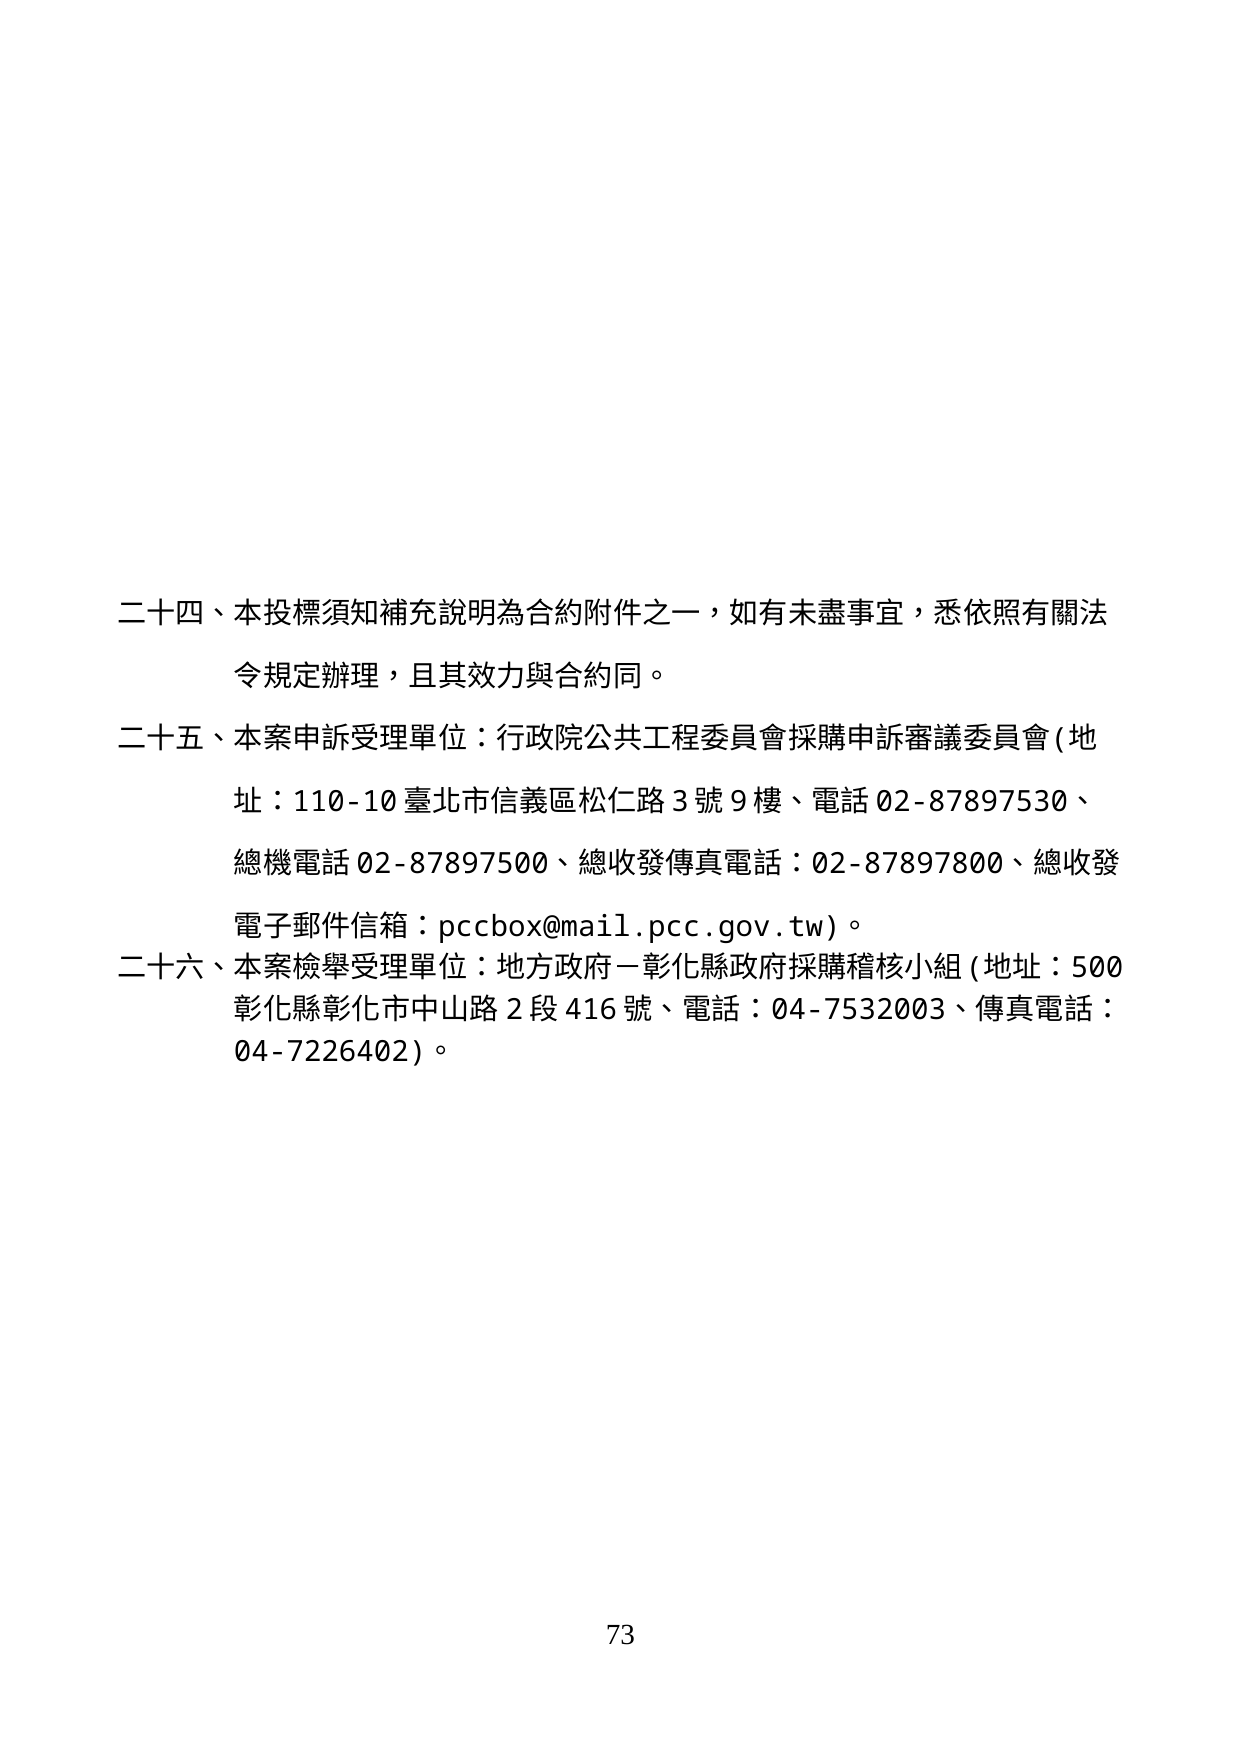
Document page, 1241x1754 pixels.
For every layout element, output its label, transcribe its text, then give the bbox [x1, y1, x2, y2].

text 二十五、本案申訴受理單位：行政院公共工程委員會採購申訴審議委員會(地址：110-10臺北市信義區松仁路3號9樓、電話02-87897530、總機電話02-87897500、總收發傳真電話：02-87897800、總收發電子郵件信箱：pccbox@mail.pcc.gov.tw)。 [117, 694, 1123, 944]
text 二十四、本投標須知補充說明為合約附件之一，如有未盡事宜，悉依照有關法令規定辦理，且其效力與合約同。 [117, 569, 1123, 694]
text 二十六、本案檢舉受理單位：地方政府－彰化縣政府採購稽核小組(地址：500彰化縣彰化市中山路2段416號、電話：04-7532003、傳真電話：04-7226402)。 [117, 944, 1123, 1069]
